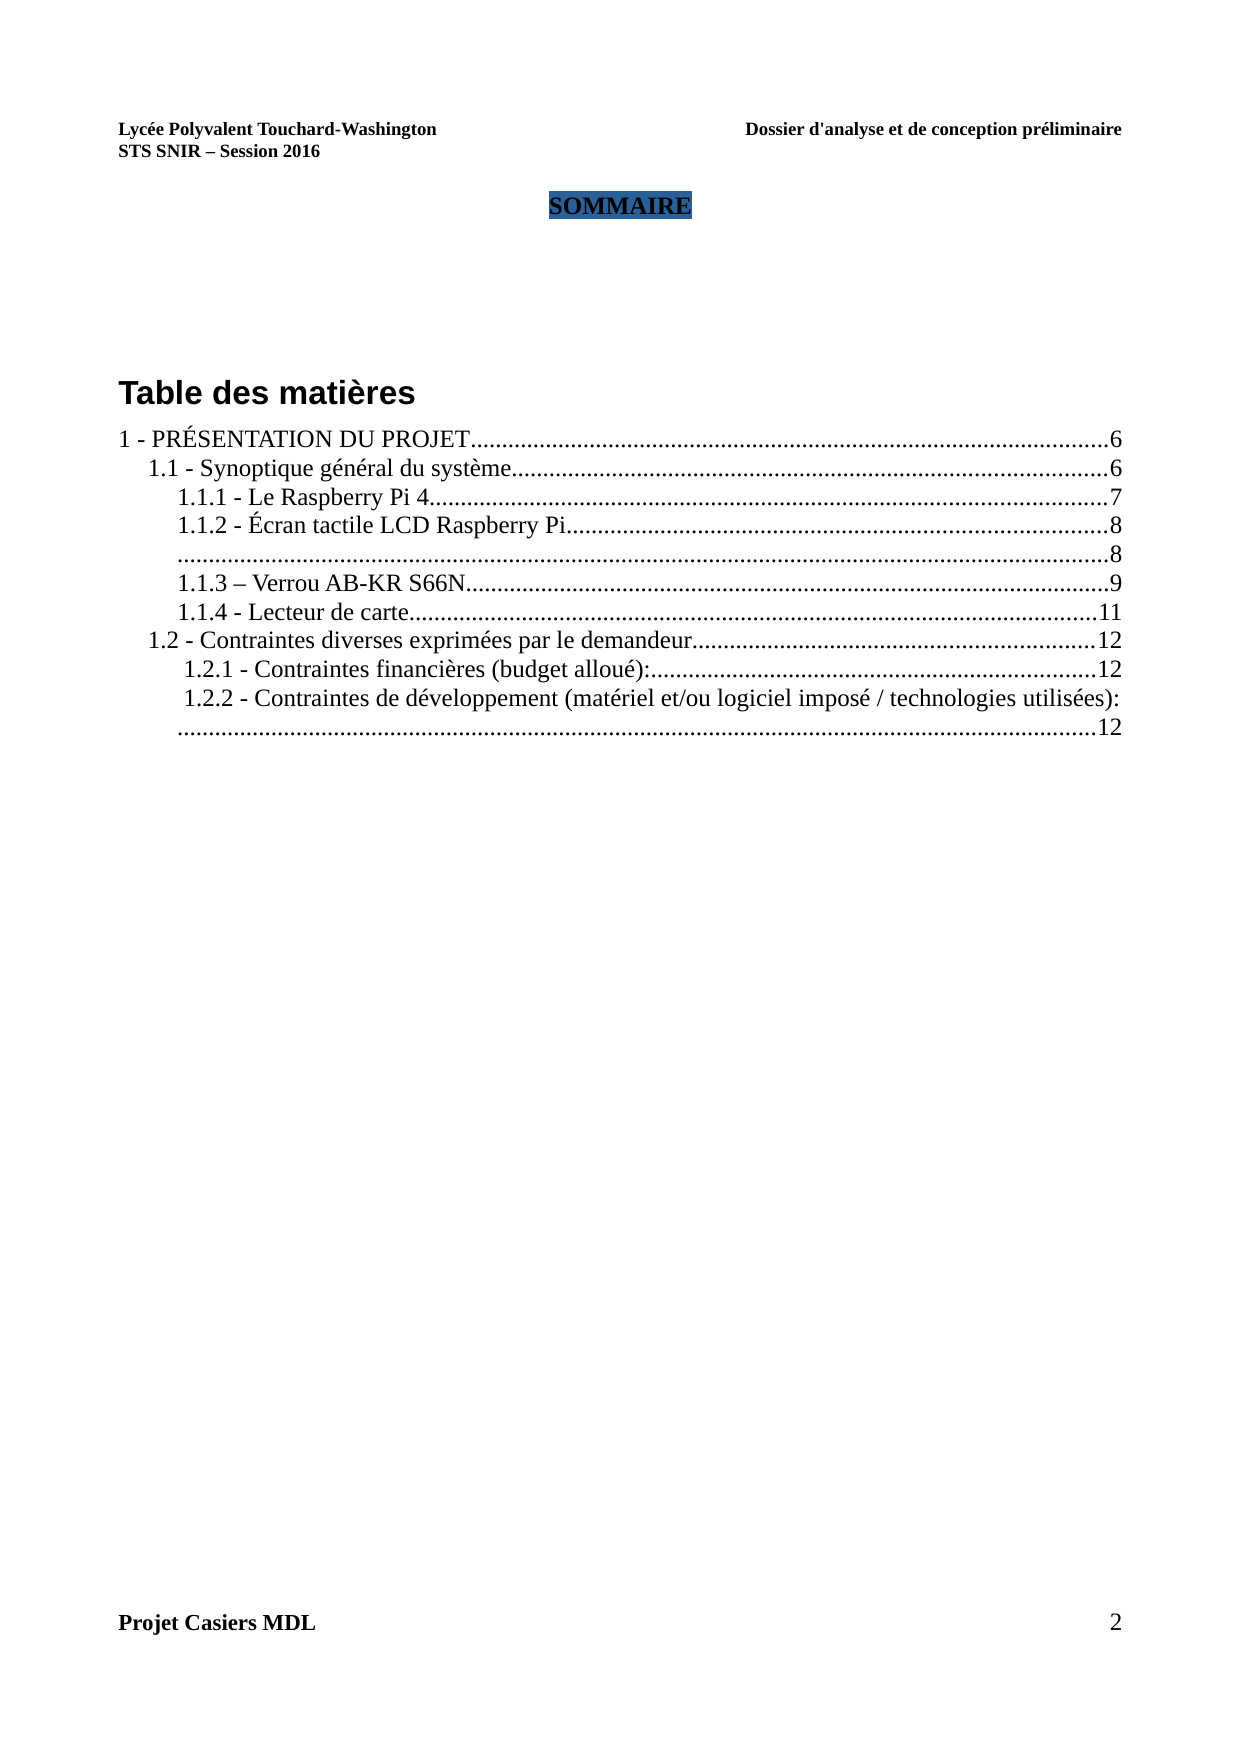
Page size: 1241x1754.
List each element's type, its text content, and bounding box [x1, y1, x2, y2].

text 1.2.2 - Contraintes de développement (matériel et/ou logiciel imposé / technologies utilisées): 12 [177, 683, 1122, 741]
text 8 [177, 539, 1122, 568]
text 1.1.4 - Lecteur de carte 11 [177, 597, 1122, 626]
subtitle Table des matières [118, 373, 1122, 412]
text 1 - PRÉSENTATION DU PROJET 6 [118, 424, 1122, 453]
text 1.2.1 - Contraintes financières (budget alloué): 12 [177, 654, 1122, 683]
text 1.1.1 - Le Raspberry Pi 4 7 [177, 482, 1122, 511]
text 1.1.3 – Verrou AB-KR S66N 9 [177, 568, 1122, 597]
text SOMMAIRE [118, 191, 1122, 219]
text 1.1.2 - Écran tactile LCD Raspberry Pi 8 [177, 511, 1122, 539]
text 1.1 - Synoptique général du système 6 [148, 453, 1122, 482]
text 1.2 - Contraintes diverses exprimées par le demandeur 12 [148, 626, 1122, 654]
